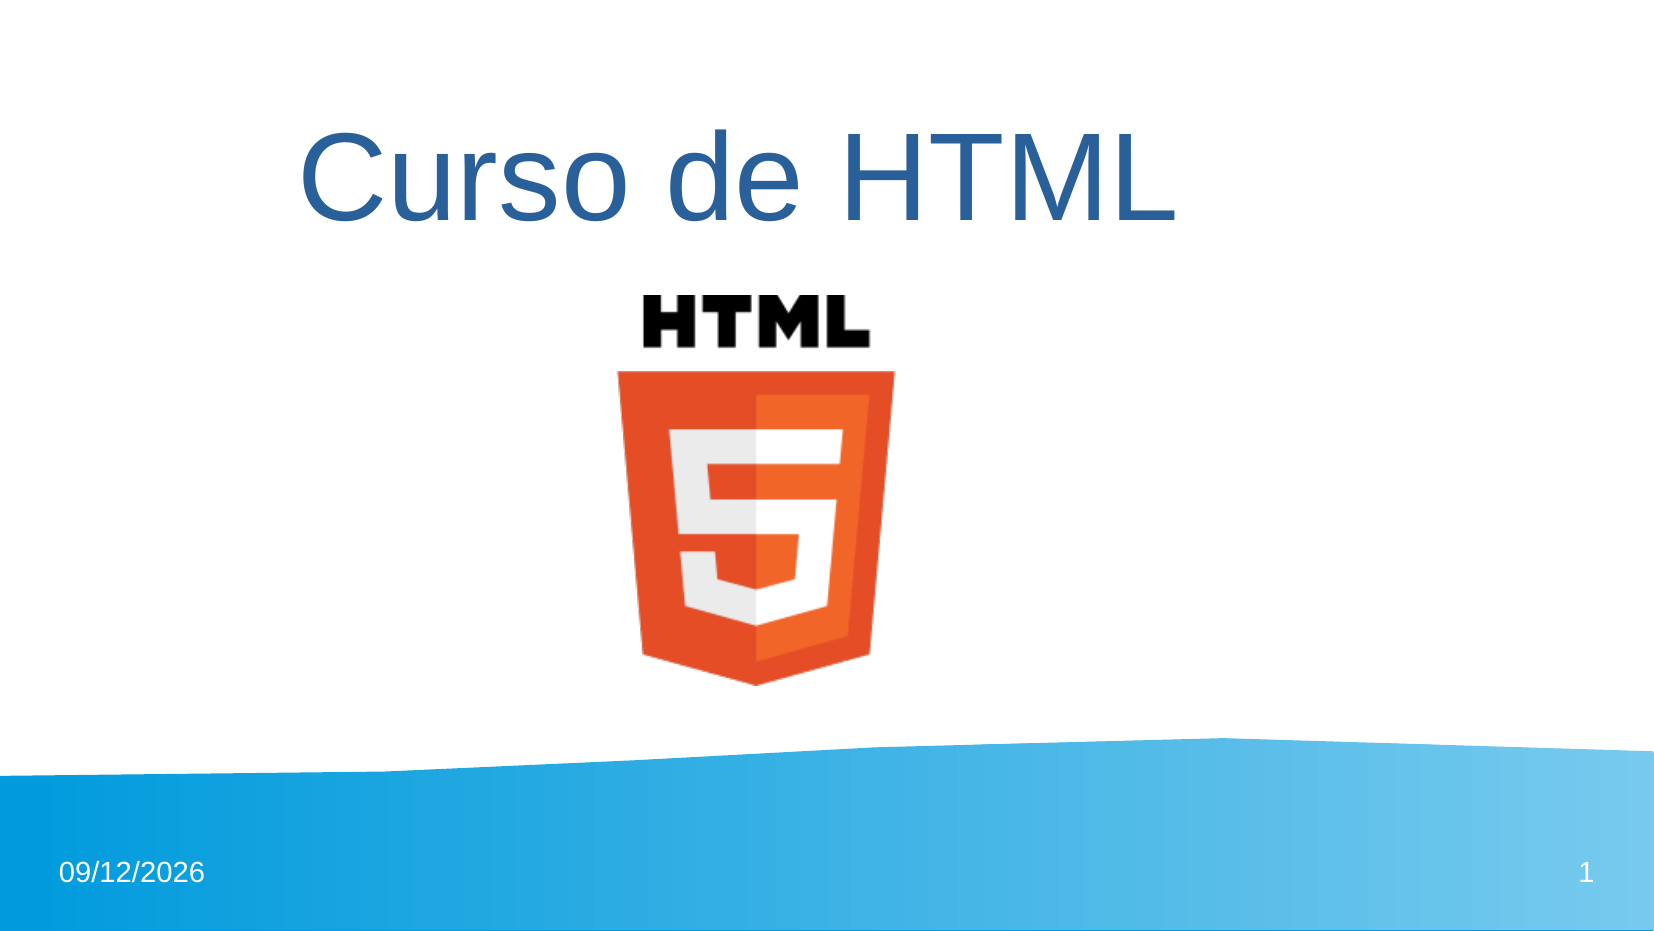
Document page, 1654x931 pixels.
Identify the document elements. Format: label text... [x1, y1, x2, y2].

title Curso de HTML [0, 88, 1477, 266]
picture [561, 295, 952, 686]
